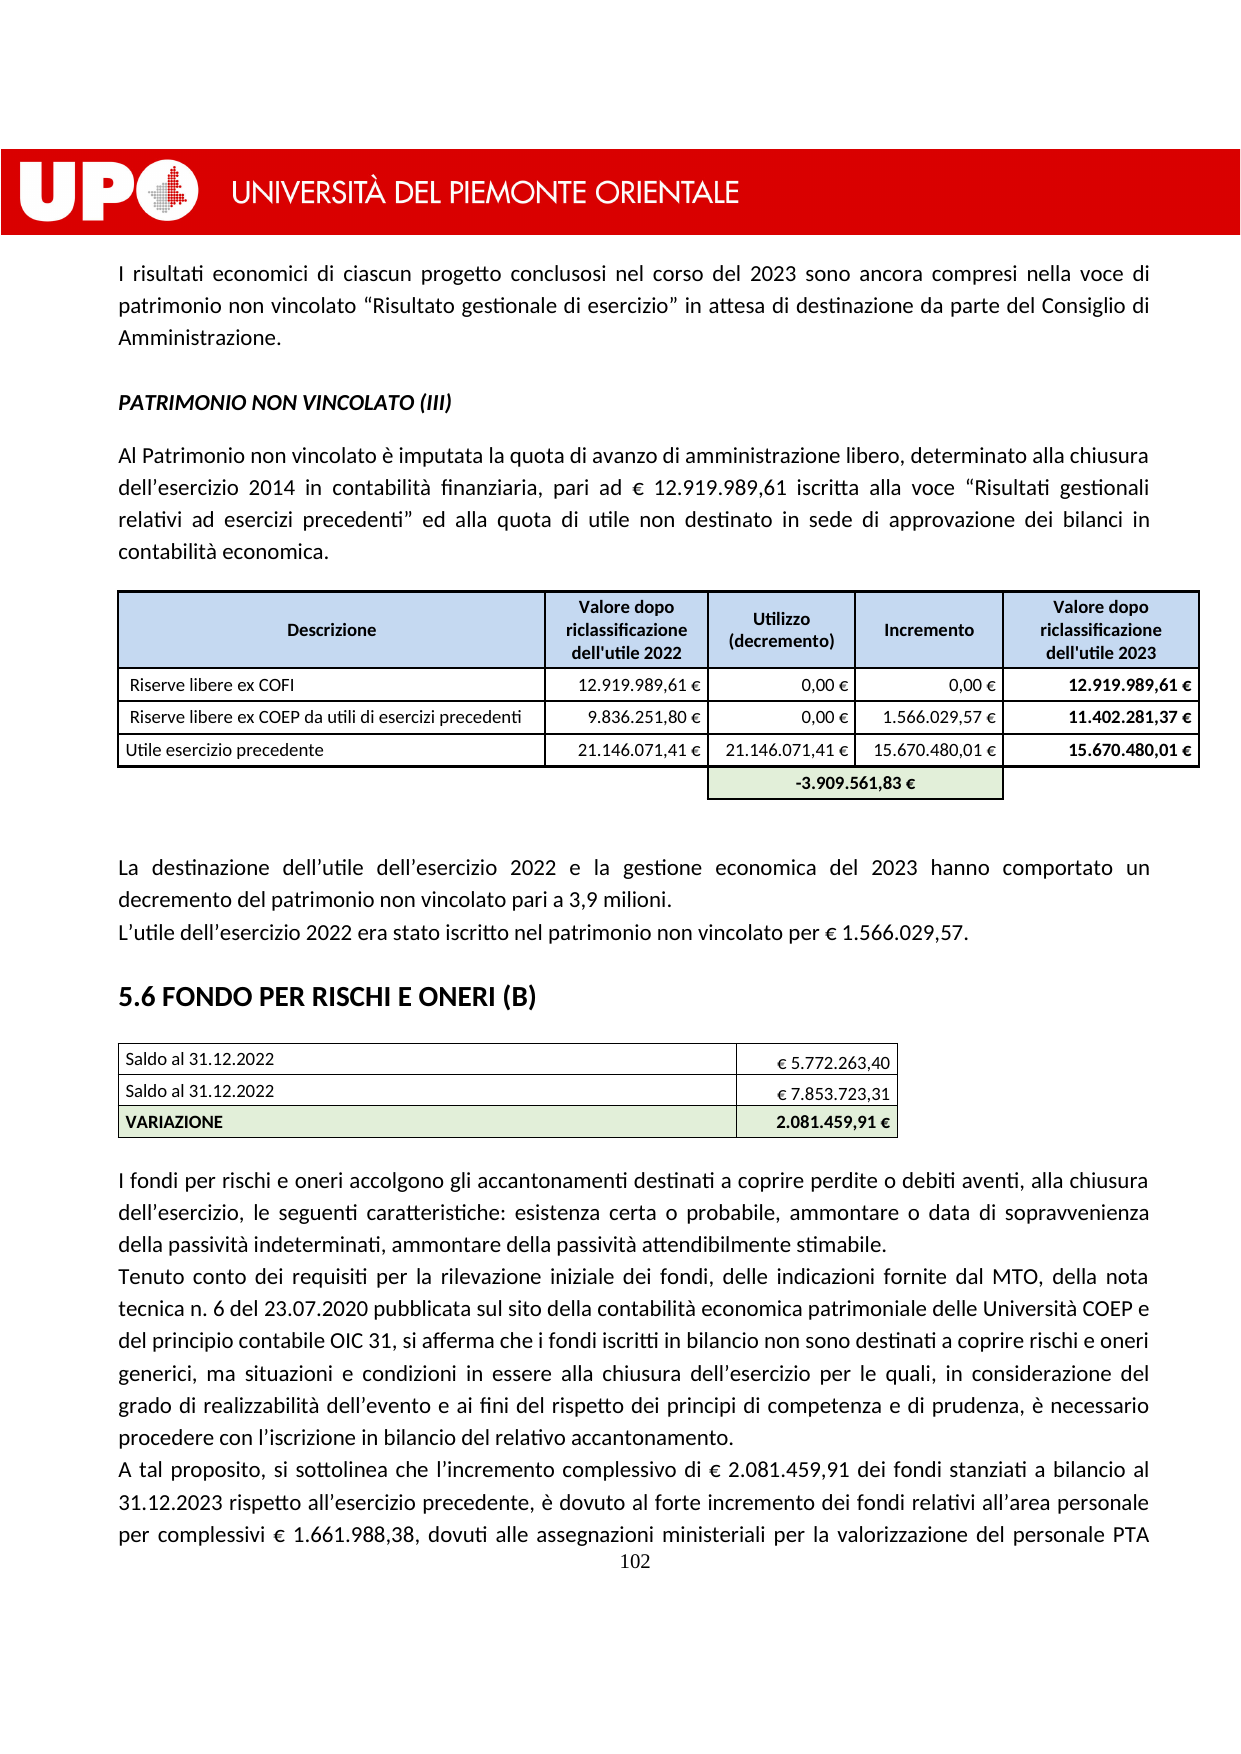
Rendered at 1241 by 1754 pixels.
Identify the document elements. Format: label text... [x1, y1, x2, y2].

table_cell 0,00 € [856, 669, 1002, 700]
table_cell -3.909.561,83 € [709, 768, 1002, 798]
table_header Utilizzo (decremento) [709, 593, 854, 667]
text I risultati economici di ciascun progetto conclusosi nel corso del 2023 sono ancora compresi nella voce di patrimonio non vincolato “Risultato gestionale di esercizio” in attesa di destinazione da parte del Consiglio di Amministrazione. [118, 259, 1152, 351]
text L’utile dell’esercizio 2022 era stato iscritto nel patrimonio non vincolato per € 1.566.029,57. [118, 918, 1152, 946]
table_header € 5.772.263,40 [737, 1044, 897, 1074]
table_cell 1.566.029,57 € [856, 702, 1002, 732]
table_header Descrizione [119, 593, 544, 667]
table_cell 0,00 € [709, 702, 854, 732]
table_cell 21.146.071,41 € [546, 735, 707, 765]
text Tenuto conto dei requisiti per la rilevazione iniziale dei fondi, delle indicazioni fornite dal MTO, della nota tecnica n. 6 del 23.07.2020 pubblicata sul sito della contabilità economica patrimoniale delle Università COEP e del principio contabile OIC 31, si afferma che i fondi iscritti in bilancio non sono destinati a coprire rischi e oneri generici, ma situazioni e condizioni in essere alla chiusura dell’esercizio per le quali, in considerazione del grado di realizzabilità dell’evento e ai fini del rispetto dei principi di competenza e di prudenza, è necessario procedere con l’iscrizione in bilancio del relativo accantonamento. [118, 1262, 1152, 1451]
text La destinazione dell’utile dell’esercizio 2022 e la gestione economica del 2023 hanno comportato un decremento del patrimonio non vincolato pari a 3,9 milioni. [118, 853, 1152, 913]
table_header Valore dopo riclassificazione dell'utile 2023 [1004, 593, 1198, 667]
table_cell 2.081.459,91 € [737, 1106, 897, 1137]
text Al Patrimonio non vincolato è imputata la quota di avanzo di amministrazione libero, determinato alla chiusura dell’esercizio 2014 in contabilità finanziaria, pari ad € 12.919.989,61 iscritta alla voce “Risultati gestionali relativi ad esercizi precedenti” ed alla quota di utile non destinato in sede di approvazione dei bilanci in contabilità economica. [118, 441, 1152, 565]
table_cell 0,00 € [709, 669, 854, 700]
table_cell VARIAZIONE [119, 1106, 736, 1137]
table_cell 15.670.480,01 € [1004, 735, 1198, 765]
table_cell 9.836.251,80 € [546, 702, 707, 732]
table_cell 11.402.281,37 € [1004, 702, 1198, 732]
text PATRIMONIO NON VINCOLATO (III) [118, 388, 1152, 416]
table_cell 15.670.480,01 € [856, 735, 1002, 765]
table_cell 21.146.071,41 € [709, 735, 854, 765]
table_cell Riserve libere ex COFI [119, 669, 544, 700]
table_cell 12.919.989,61 € [546, 669, 707, 700]
table_cell € 7.853.723,31 [737, 1075, 897, 1105]
text A tal proposito, si sottolinea che l’incremento complessivo di € 2.081.459,91 dei fondi stanziati a bilancio al 31.12.2023 rispetto all’esercizio precedente, è dovuto al forte incremento dei fondi relativi all’area personale per complessivi € 1.661.988,38, dovuti alle assegnazioni ministeriali per la valorizzazione del personale PTA [118, 1455, 1152, 1548]
table_header Incremento [856, 593, 1002, 667]
table_cell [118, 768, 545, 798]
table_cell [545, 768, 707, 798]
table_cell 12.919.989,61 € [1004, 669, 1198, 700]
table_header Valore dopo riclassificazione dell'utile 2022 [546, 593, 707, 667]
text I fondi per rischi e oneri accolgono gli accantonamenti destinati a coprire perdite o debiti aventi, alla chiusura dell’esercizio, le seguenti caratteristiche: esistenza certa o probabile, ammontare o data di sopravvenienza della passività indeterminati, ammontare della passività attendibilmente stimabile. [118, 1166, 1152, 1258]
subtitle 5.6 FONDO PER RISCHI E ONERI (B) [118, 978, 1152, 1014]
table_cell Utile esercizio precedente [119, 735, 544, 765]
table_cell Riserve libere ex COEP da utili di esercizi precedenti [119, 702, 544, 732]
table_cell Saldo al 31.12.2022 [119, 1075, 736, 1105]
table_cell [1004, 768, 1199, 798]
table_header Saldo al 31.12.2022 [119, 1044, 736, 1074]
